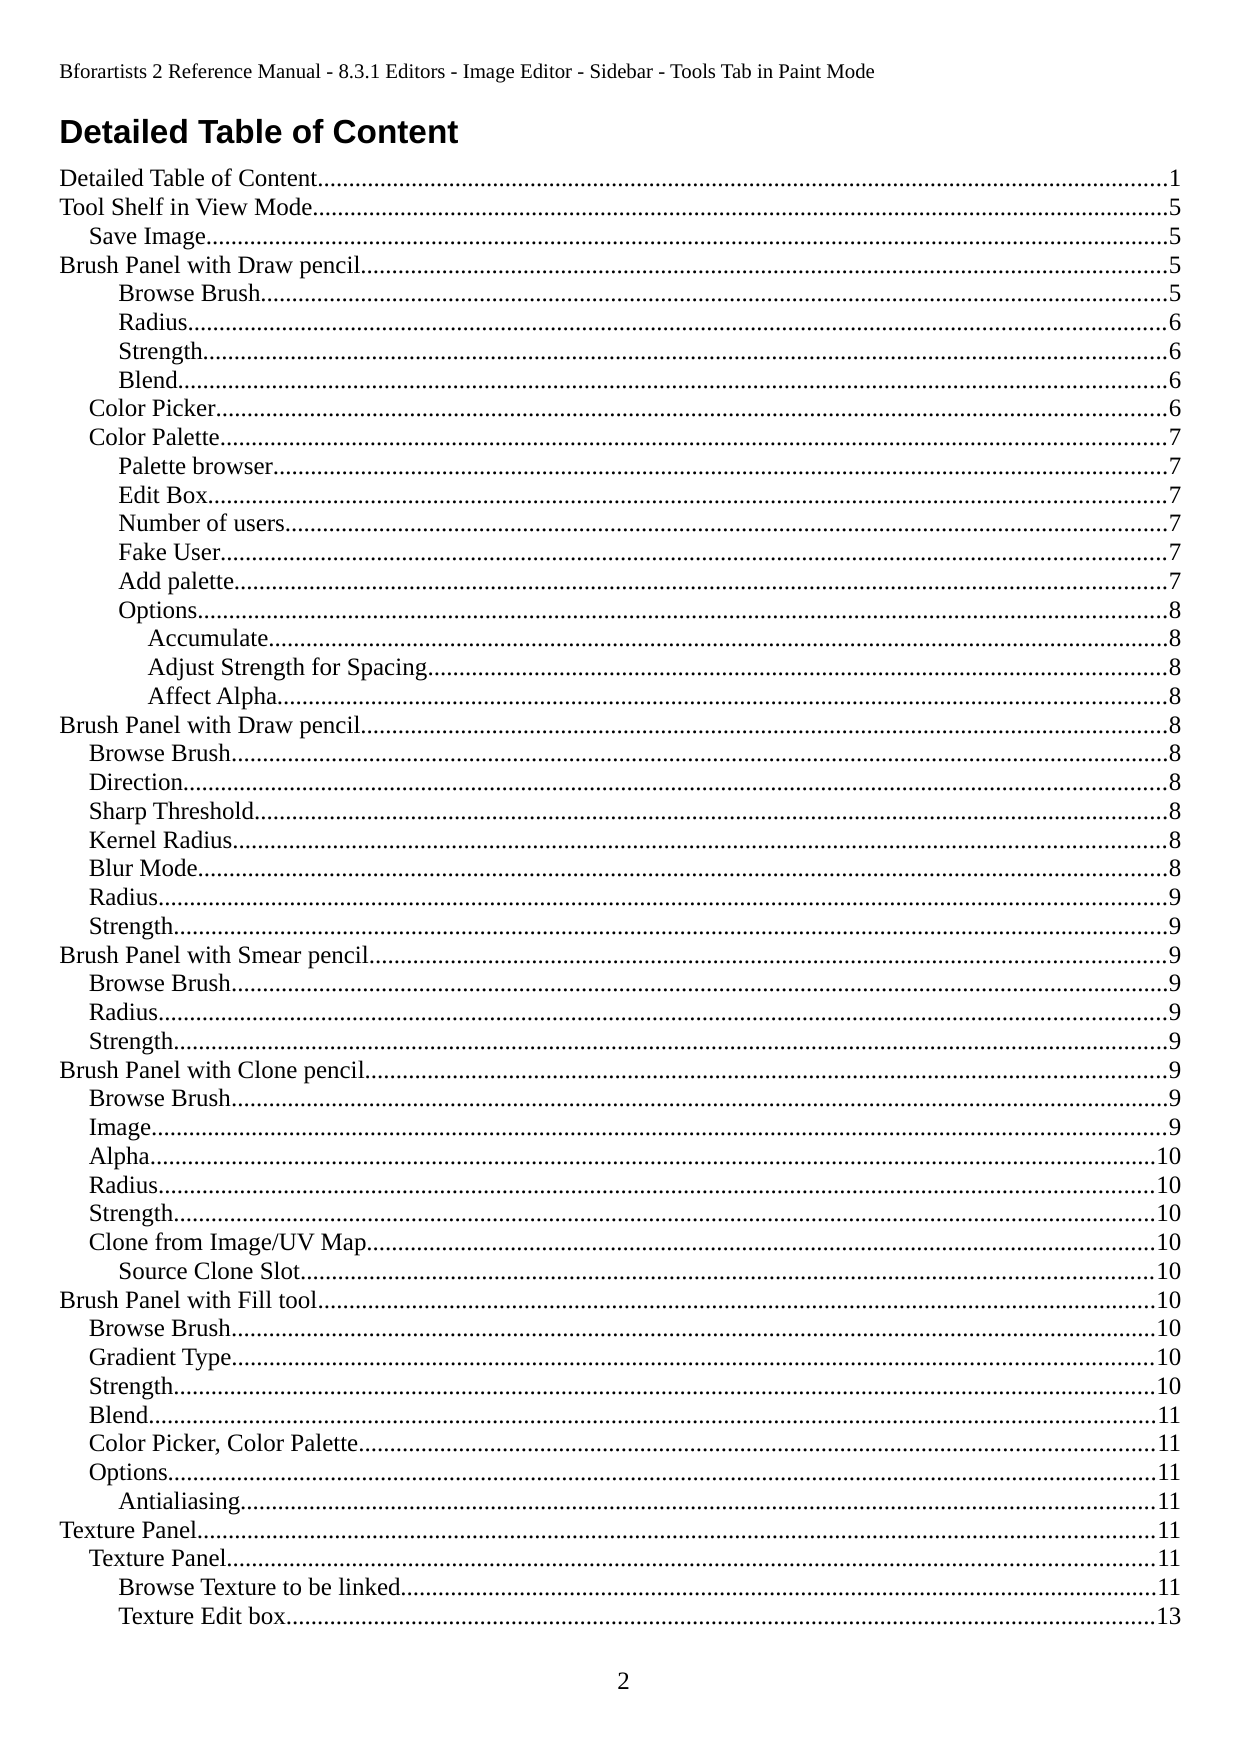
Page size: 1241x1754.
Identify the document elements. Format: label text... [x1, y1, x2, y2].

text Strength 9 [88, 1026, 1181, 1055]
text Options 11 [88, 1457, 1181, 1486]
text Texture Panel 11 [59, 1515, 1181, 1543]
text Browse Brush 10 [88, 1313, 1181, 1342]
text Strength 6 [118, 336, 1181, 365]
text Blend 6 [118, 365, 1181, 393]
text Kernel Radius 8 [88, 825, 1181, 853]
text Radius 9 [88, 882, 1181, 911]
text Color Picker 6 [88, 393, 1181, 422]
text Gradient Type 10 [88, 1342, 1181, 1371]
text Add palette 7 [118, 566, 1181, 595]
text Browse Brush 9 [88, 1083, 1181, 1112]
text Clone from Image/UV Map 10 [88, 1227, 1181, 1256]
text Texture Panel 11 [88, 1543, 1181, 1572]
text Color Picker, Color Palette 11 [88, 1428, 1181, 1457]
text Save Image 5 [88, 221, 1181, 250]
text Blur Mode 8 [88, 853, 1181, 882]
text Brush Panel with Clone pencil 9 [59, 1055, 1181, 1083]
text Brush Panel with Fill tool 10 [59, 1285, 1181, 1313]
text Texture Edit box 13 [118, 1601, 1181, 1630]
text Radius 10 [88, 1170, 1181, 1198]
text Browse Brush 9 [88, 968, 1181, 997]
text Blend 11 [88, 1400, 1181, 1428]
text Radius 9 [88, 997, 1181, 1026]
text Accumulate 8 [147, 623, 1181, 652]
text Direction 8 [88, 767, 1181, 796]
text Brush Panel with Draw pencil 5 [59, 250, 1181, 278]
text Fake User 7 [118, 537, 1181, 566]
text Number of users 7 [118, 508, 1181, 537]
text Affect Alpha 8 [147, 681, 1181, 710]
text Adjust Strength for Spacing 8 [147, 652, 1181, 681]
text Source Clone Slot 10 [118, 1256, 1181, 1285]
text Edit Box 7 [118, 480, 1181, 508]
text Strength 9 [88, 911, 1181, 940]
text Palette browser 7 [118, 451, 1181, 480]
text Strength 10 [88, 1198, 1181, 1227]
subtitle Detailed Table of Content [59, 113, 1181, 151]
text Detailed Table of Content 1 [59, 163, 1181, 192]
text Browse Brush 8 [88, 738, 1181, 767]
text Radius 6 [118, 307, 1181, 336]
text Browse Brush 5 [118, 278, 1181, 307]
text Alpha 10 [88, 1141, 1181, 1170]
text Color Palette 7 [88, 422, 1181, 451]
text Options 8 [118, 595, 1181, 623]
text Strength 10 [88, 1371, 1181, 1400]
text Image 9 [88, 1112, 1181, 1141]
text Tool Shelf in View Mode 5 [59, 192, 1181, 221]
text Sharp Threshold 8 [88, 796, 1181, 825]
text Brush Panel with Smear pencil 9 [59, 940, 1181, 968]
text Antialiasing 11 [118, 1486, 1181, 1515]
text Browse Texture to be linked 11 [118, 1572, 1181, 1601]
text Brush Panel with Draw pencil 8 [59, 710, 1181, 738]
